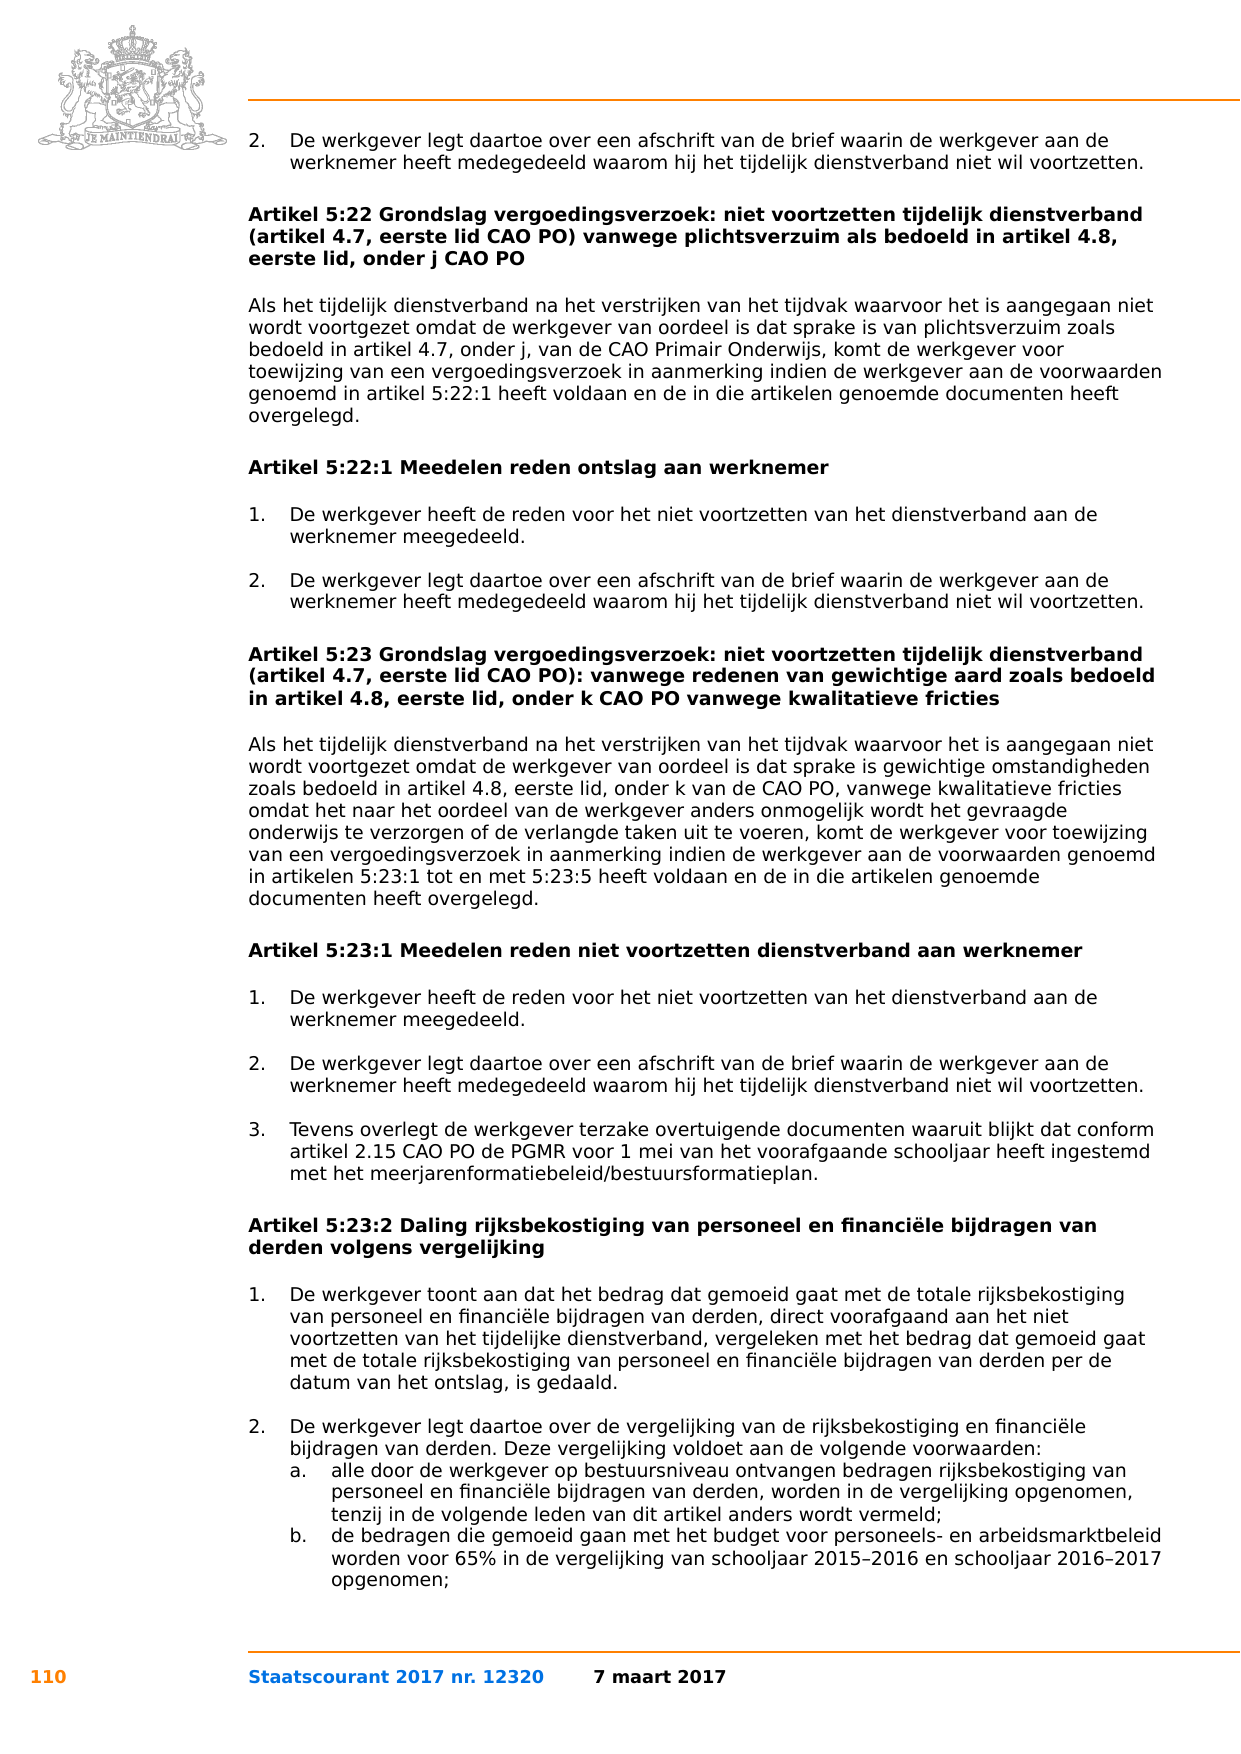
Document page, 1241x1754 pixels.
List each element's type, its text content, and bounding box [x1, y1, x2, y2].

text Als het tijdelijk dienstverband na het verstrijken van het tijdvak waarvoor het is aangegaan niet wordt voortgezet omdat de werkgever van oordeel is dat sprake is gewichtige omstandigheden zoals bedoeld in artikel 4.8, eerste lid, onder k van de CAO PO, vanwege kwalitatieve fricties omdat het naar het oordeel van de werkgever anders onmogelijk wordt het gevraagde onderwijs te verzorgen of de verlangde taken uit te voeren, komt de werkgever voor toewijzing van een vergoedingsverzoek in aanmerking indien de werkgever aan de voorwaarden genoemd in artikelen 5:23:1 tot en met 5:23:5 heeft voldaan en de in die artikelen genoemde documenten heeft overgelegd. [248, 734, 1163, 910]
subtitle Artikel 5:23:1 Meedelen reden niet voortzetten dienstverband aan werknemer [248, 940, 1163, 962]
text b. de bedragen die gemoeid gaan met het budget voor personeels- en arbeidsmarktbeleid worden voor 65% in de vergelijking van schooljaar 2015–2016 en schooljaar 2016–2017 opgenomen; [289, 1525, 1163, 1591]
subtitle Artikel 5:23 Grondslag vergoedingsverzoek: niet voortzetten tijdelijk dienstverband (artikel 4.7, eerste lid CAO PO): vanwege redenen van gewichtige aard zoals bedoeld in artikel 4.8, eerste lid, onder k CAO PO vanwege kwalitatieve fricties [248, 643, 1163, 709]
text 2. De werkgever legt daartoe over een afschrift van de brief waarin de werkgever aan de werknemer heeft medegedeeld waarom hij het tijdelijk dienstverband niet wil voortzetten. [248, 1053, 1163, 1097]
text 2. De werkgever legt daartoe over een afschrift van de brief waarin de werkgever aan de werknemer heeft medegedeeld waarom hij het tijdelijk dienstverband niet wil voortzetten. [248, 569, 1163, 613]
text 3. Tevens overlegt de werkgever terzake overtuigende documenten waaruit blijkt dat conform artikel 2.15 CAO PO de PGMR voor 1 mei van het voorafgaande schooljaar heeft ingestemd met het meerjarenformatiebeleid/bestuursformatieplan. [248, 1119, 1163, 1185]
text 1. De werkgever heeft de reden voor het niet voortzetten van het dienstverband aan de werknemer meegedeeld. [248, 504, 1163, 548]
picture [38, 25, 227, 150]
text 2. De werkgever legt daartoe over de vergelijking van de rijksbekostiging en financiële bijdragen van derden. Deze vergelijking voldoet aan de volgende voorwaarden: [248, 1416, 1163, 1459]
text 1. De werkgever heeft de reden voor het niet voortzetten van het dienstverband aan de werknemer meegedeeld. [248, 987, 1163, 1031]
text 1. De werkgever toont aan dat het bedrag dat gemoeid gaat met de totale rijksbekostiging van personeel en financiële bijdragen van derden, direct voorafgaand aan het niet voortzetten van het tijdelijke dienstverband, vergeleken met het bedrag dat gemoeid gaat met de totale rijksbekostiging van personeel en financiële bijdragen van derden per de datum van het ontslag, is gedaald. [248, 1284, 1163, 1394]
text a. alle door de werkgever op bestuursniveau ontvangen bedragen rijksbekostiging van personeel en financiële bijdragen van derden, worden in de vergelijking opgenomen, tenzij in de volgende leden van dit artikel anders wordt vermeld; [289, 1459, 1163, 1525]
subtitle Artikel 5:22:1 Meedelen reden ontslag aan werknemer [248, 457, 1163, 479]
text Als het tijdelijk dienstverband na het verstrijken van het tijdvak waarvoor het is aangegaan niet wordt voortgezet omdat de werkgever van oordeel is dat sprake is van plichtsverzuim zoals bedoeld in artikel 4.7, onder j, van de CAO Primair Onderwijs, komt de werkgever voor toewijzing van een vergoedingsverzoek in aanmerking indien de werkgever aan de voorwaarden genoemd in artikel 5:22:1 heeft voldaan en de in die artikelen genoemde documenten heeft overgelegd. [248, 295, 1163, 427]
text 2. De werkgever legt daartoe over een afschrift van de brief waarin de werkgever aan de werknemer heeft medegedeeld waarom hij het tijdelijk dienstverband niet wil voortzetten. [248, 130, 1163, 174]
subtitle Artikel 5:22 Grondslag vergoedingsverzoek: niet voortzetten tijdelijk dienstverband (artikel 4.7, eerste lid CAO PO) vanwege plichtsverzuim als bedoeld in artikel 4.8, eerste lid, onder j CAO PO [248, 204, 1163, 270]
subtitle Artikel 5:23:2 Daling rijksbekostiging van personeel en financiële bijdragen van derden volgens vergelijking [248, 1215, 1163, 1259]
